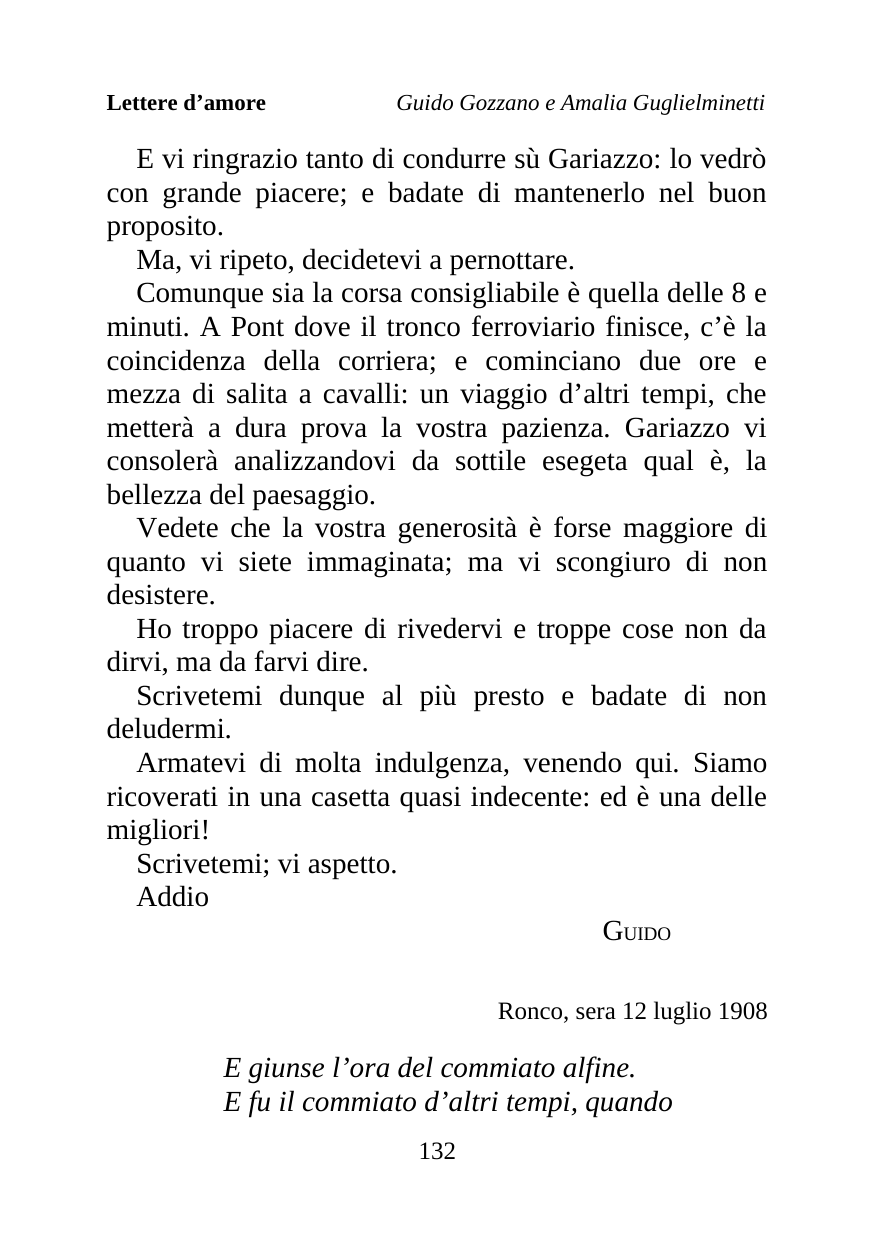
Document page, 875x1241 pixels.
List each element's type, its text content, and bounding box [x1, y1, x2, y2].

text Ho troppo piacere di rivedervi e troppe cose non da dirvi, ma da farvi dire. [106, 611, 768, 678]
text Scrivetemi dunque al più presto e badate di non deludermi. [106, 678, 768, 745]
text Addio [106, 879, 768, 913]
text Vedete che la vostra generosità è forse maggiore di quanto vi siete immaginata; ma vi scongiuro di non desistere. [106, 510, 768, 611]
text Ma, vi ripeto, decidetevi a pernottare. [106, 242, 768, 276]
text Comunque sia la corsa consigliabile è quella delle 8 e minuti. A Pont dove il tronco ferroviario finisce, c’è la coincidenza della corriera; e cominciano due ore e mezza di salita a cavalli: un viaggio d’altri tempi, che metterà a dura prova la vostra pazienza. Gariazzo vi consolerà analizzandovi da sottile esegeta qual è, la bellezza del paesaggio. [106, 276, 768, 510]
text Scrivetemi; vi aspetto. [106, 846, 768, 879]
text Armatevi di molta indulgenza, venendo qui. Siamo ricoverati in una casetta quasi indecente: ed è una delle migliori! [106, 745, 768, 846]
text E giunse l’ora del commiato alfine. E fu il commiato d’altri tempi, quando [223, 1050, 768, 1117]
text Guido [602, 913, 768, 946]
text Ronco, sera 12 luglio 1908 [106, 996, 768, 1025]
text E vi ringrazio tanto di condurre sù Gariazzo: lo vedrò con grande piacere; e badate di mantenerlo nel buon proposito. [106, 141, 768, 242]
